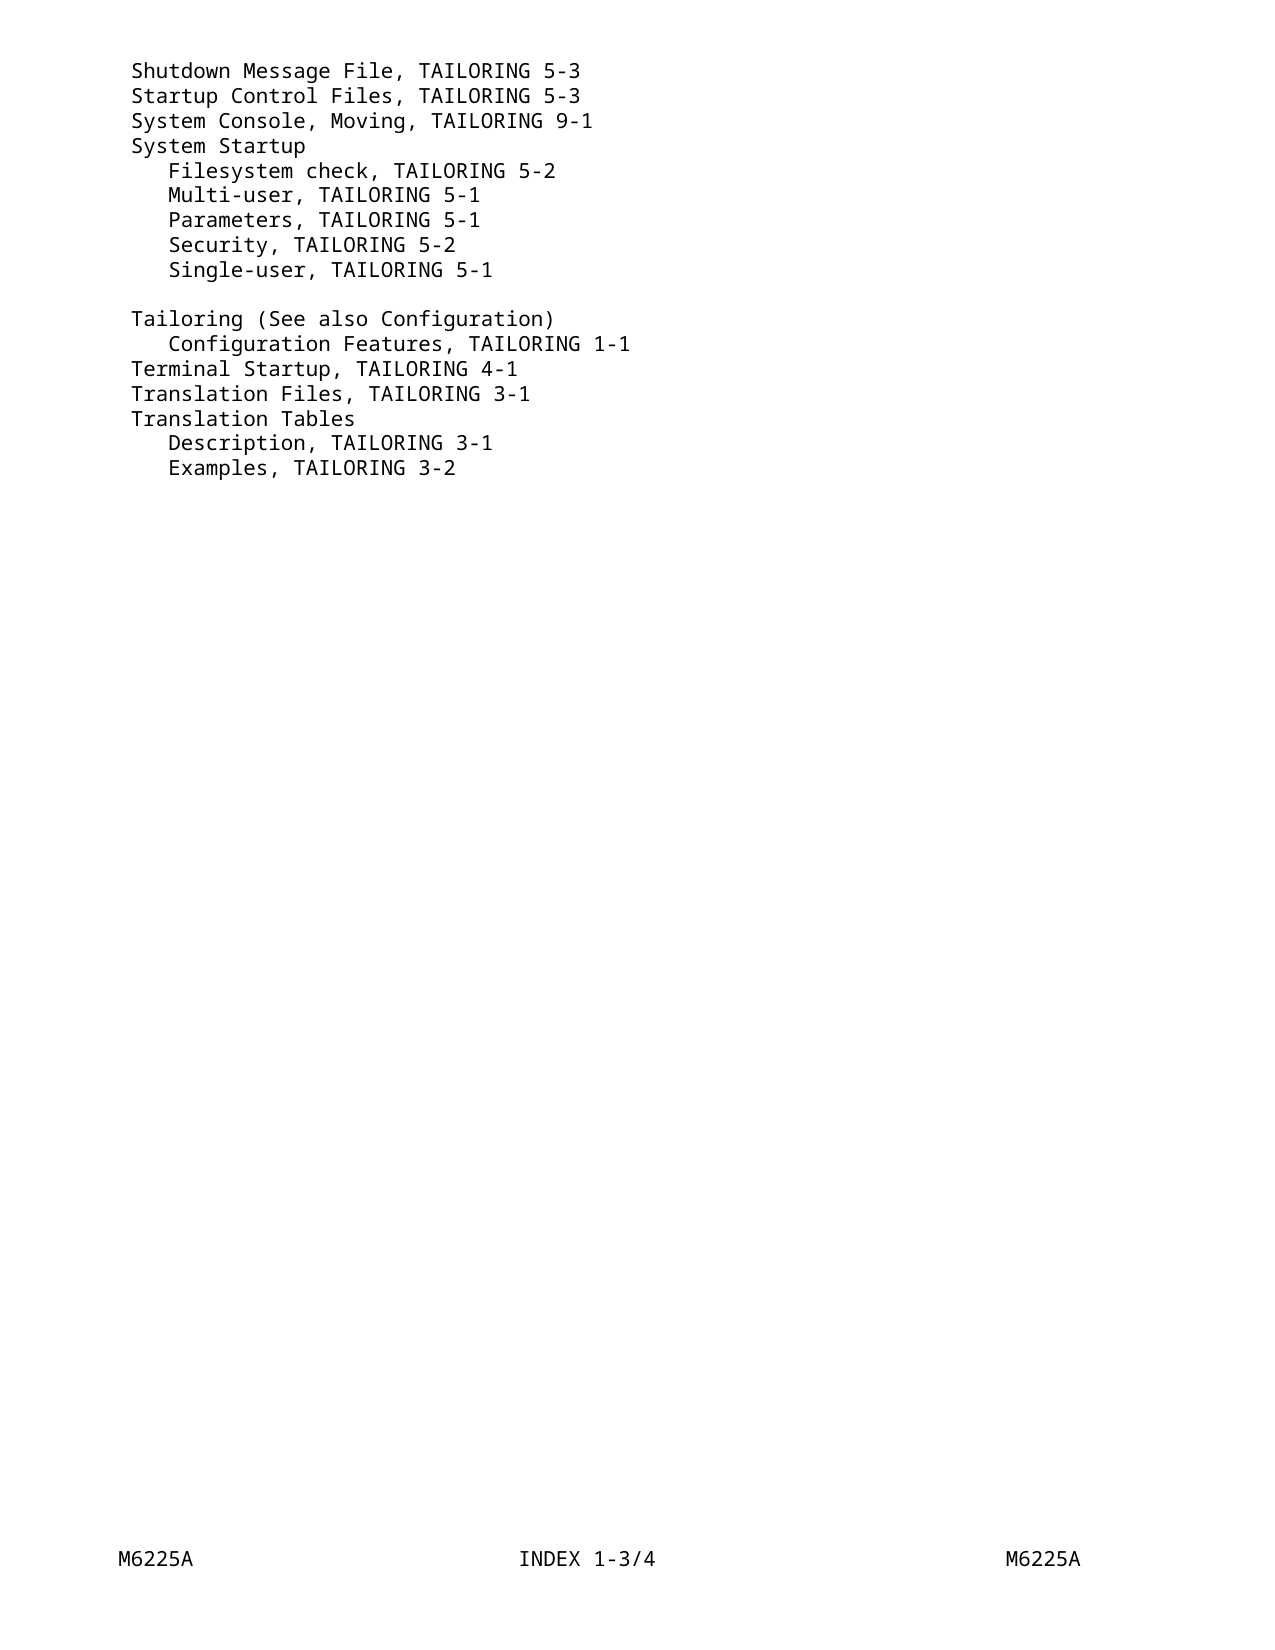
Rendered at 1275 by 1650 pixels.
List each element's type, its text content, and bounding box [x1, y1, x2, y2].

text Terminal Startup, TAILORING 4-1 [118, 357, 1145, 381]
text Startup Control Files, TAILORING 5-3 [118, 84, 1145, 109]
text System Startup [118, 133, 1145, 158]
text Description, TAILORING 3-1 [118, 431, 1145, 456]
text Multi-user, TAILORING 5-1 [118, 183, 1145, 208]
text Filesystem check, TAILORING 5-2 [118, 158, 1145, 183]
text Configuration Features, TAILORING 1-1 [118, 332, 1145, 357]
text Translation Files, TAILORING 3-1 [118, 381, 1145, 406]
text Single-user, TAILORING 5-1 [118, 257, 1145, 282]
text Shutdown Message File, TAILORING 5-3 [118, 59, 1145, 84]
text Examples, TAILORING 3-2 [118, 456, 1145, 481]
text Translation Tables [118, 406, 1145, 431]
text Parameters, TAILORING 5-1 [118, 208, 1145, 233]
text System Console, Moving, TAILORING 9-1 [118, 109, 1145, 133]
text Security, TAILORING 5-2 [118, 233, 1145, 257]
text Tailoring (See also Configuration) [118, 307, 1145, 332]
text M6225A INDEX 1-3/4 M6225A [118, 1547, 1145, 1571]
